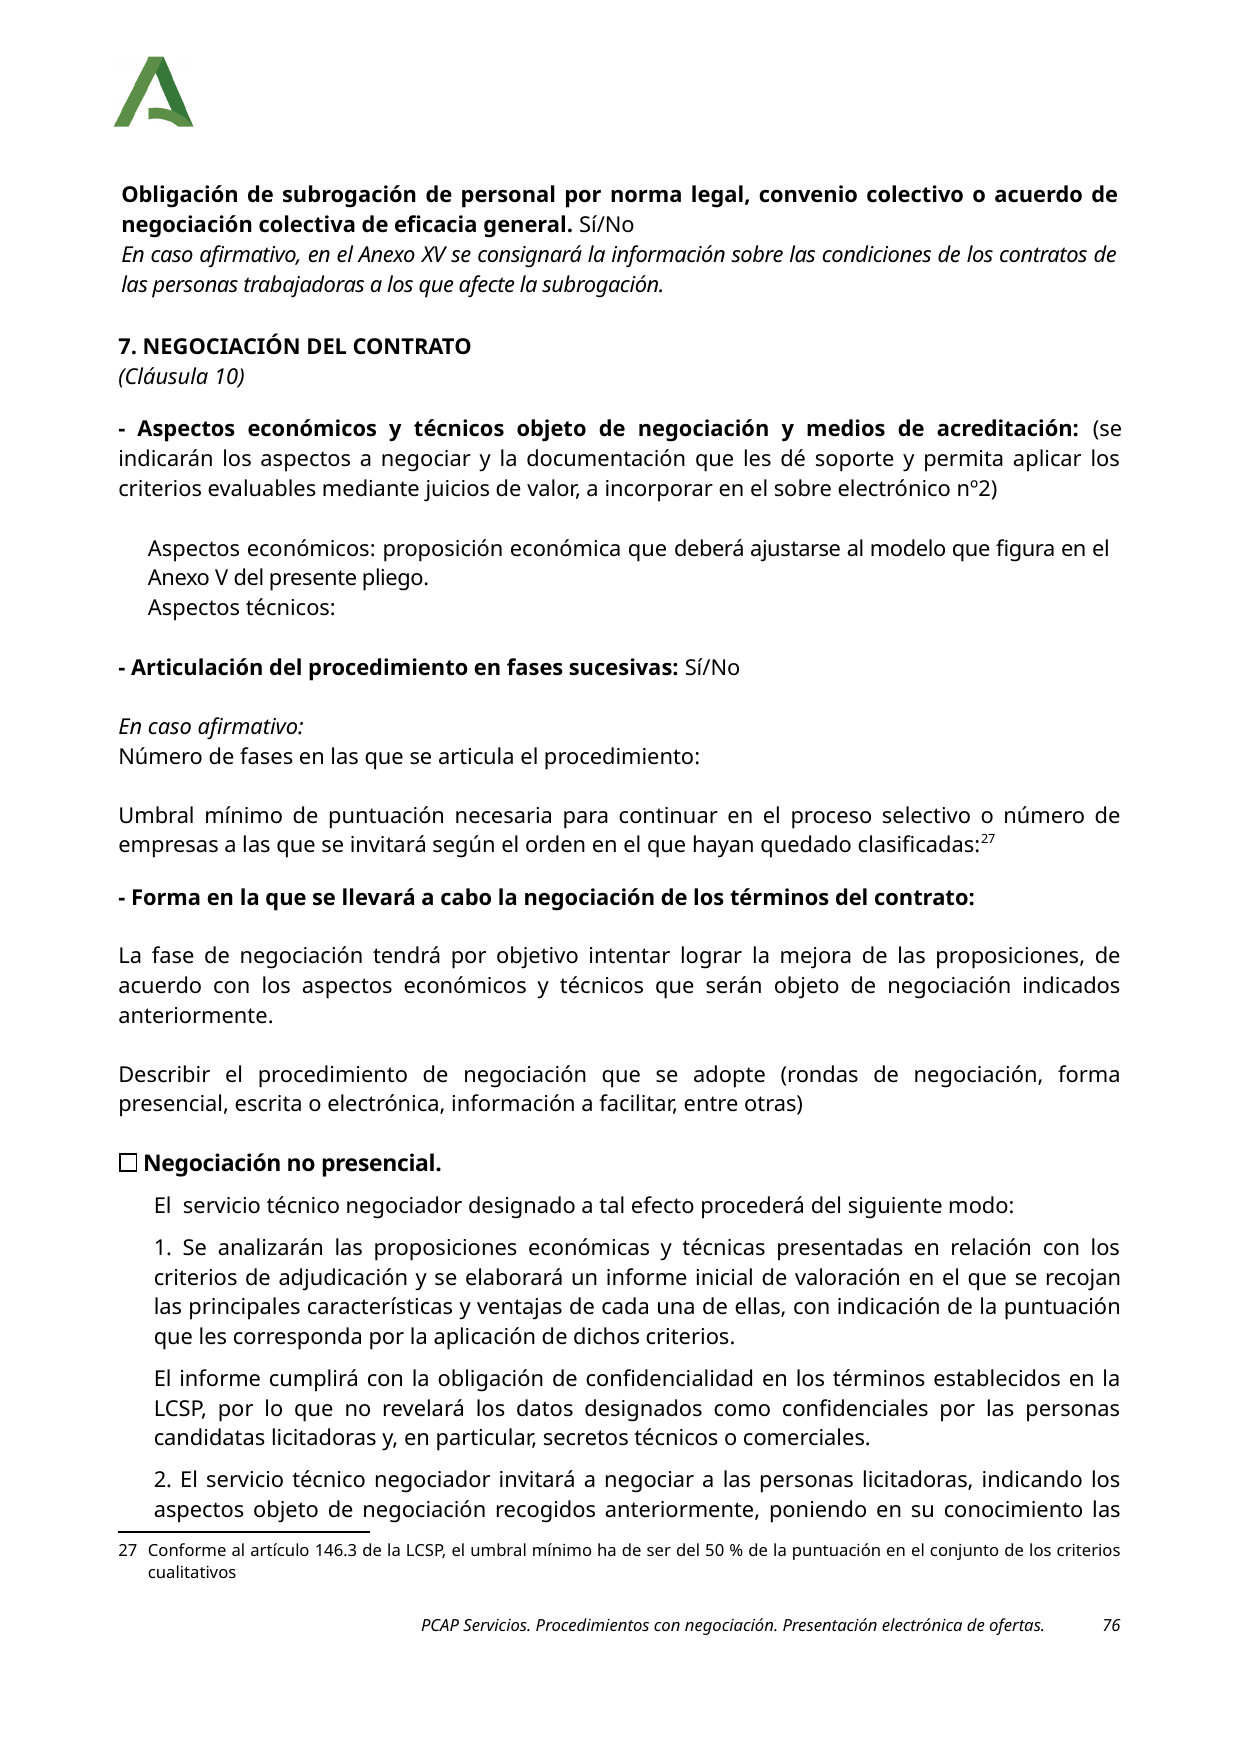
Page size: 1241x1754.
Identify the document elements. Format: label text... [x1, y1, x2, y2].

text En caso afirmativo, en el Anexo XV se consignará la información sobre las condiciones de los contratos de las personas trabajadoras a los que afecte la subrogación. [118, 239, 1122, 298]
text Describir el procedimiento de negociación que se adopte (rondas de negociación, forma presencial, escrita o electrónica, información a facilitar, entre otras) [118, 1059, 1122, 1118]
text El informe cumplirá con la obligación de confidencialidad en los términos establecidos en la LCSP, por lo que no revelará los datos designados como confidenciales por las personas candidatas licitadoras y, en particular, secretos técnicos o comerciales. [153, 1363, 1122, 1452]
text En caso afirmativo: [118, 711, 1122, 741]
text - Forma en la que se llevará a cabo la negociación de los términos del contrato: [118, 882, 1122, 912]
text Conforme al artículo 146.3 de la LCSP, el umbral mínimo ha de ser del 50 % de la puntuación en el conjunto de los criterios cualitativos [118, 1538, 1122, 1584]
text (Cláusula 10) [118, 361, 1122, 391]
text Umbral mínimo de puntuación necesaria para continuar en el proceso selectivo o número de empresas a las que se invitará según el orden en el que hayan quedado clasificadas: [118, 800, 1122, 859]
picture [109, 52, 198, 131]
text 2. El servicio técnico negociador invitará a negociar a las personas licitadoras, indicando los aspectos objeto de negociación recogidos anteriormente, poniendo en su conocimiento las [153, 1464, 1122, 1524]
text El servicio técnico negociador designado a tal efecto procederá del siguiente modo: [153, 1190, 1122, 1220]
text Obligación de subrogación de personal por norma legal, convenio colectivo o acuerdo de negociación colectiva de eficacia general. Sí/No [118, 176, 1122, 239]
text Negociación no presencial. [118, 1147, 1122, 1178]
text - Aspectos económicos y técnicos objeto de negociación y medios de acreditación: (se indicarán los aspectos a negociar y la documentación que les dé soporte y permita aplicar los criterios evaluables mediante juicios de valor, a incorporar en el sobre electrónico nº2) [118, 413, 1122, 503]
text Aspectos técnicos: [148, 592, 1122, 622]
text 7. NEGOCIACIÓN DEL CONTRATO [118, 331, 1122, 361]
text Aspectos económicos: proposición económica que deberá ajustarse al modelo que figura en el Anexo V del presente pliego. [148, 533, 1110, 592]
text La fase de negociación tendrá por objetivo intentar lograr la mejora de las proposiciones, de acuerdo con los aspectos económicos y técnicos que serán objeto de negociación indicados anteriormente. [118, 941, 1122, 1030]
text 1. Se analizarán las proposiciones económicas y técnicas presentadas en relación con los criterios de adjudicación y se elaborará un informe inicial de valoración en el que se recojan las principales características y ventajas de cada una de ellas, con indicación de la puntuación que les corresponda por la aplicación de dichos criterios. [153, 1232, 1122, 1351]
text - Articulación del procedimiento en fases sucesivas: Sí/No [118, 652, 1122, 682]
text Número de fases en las que se articula el procedimiento: [118, 741, 1122, 771]
